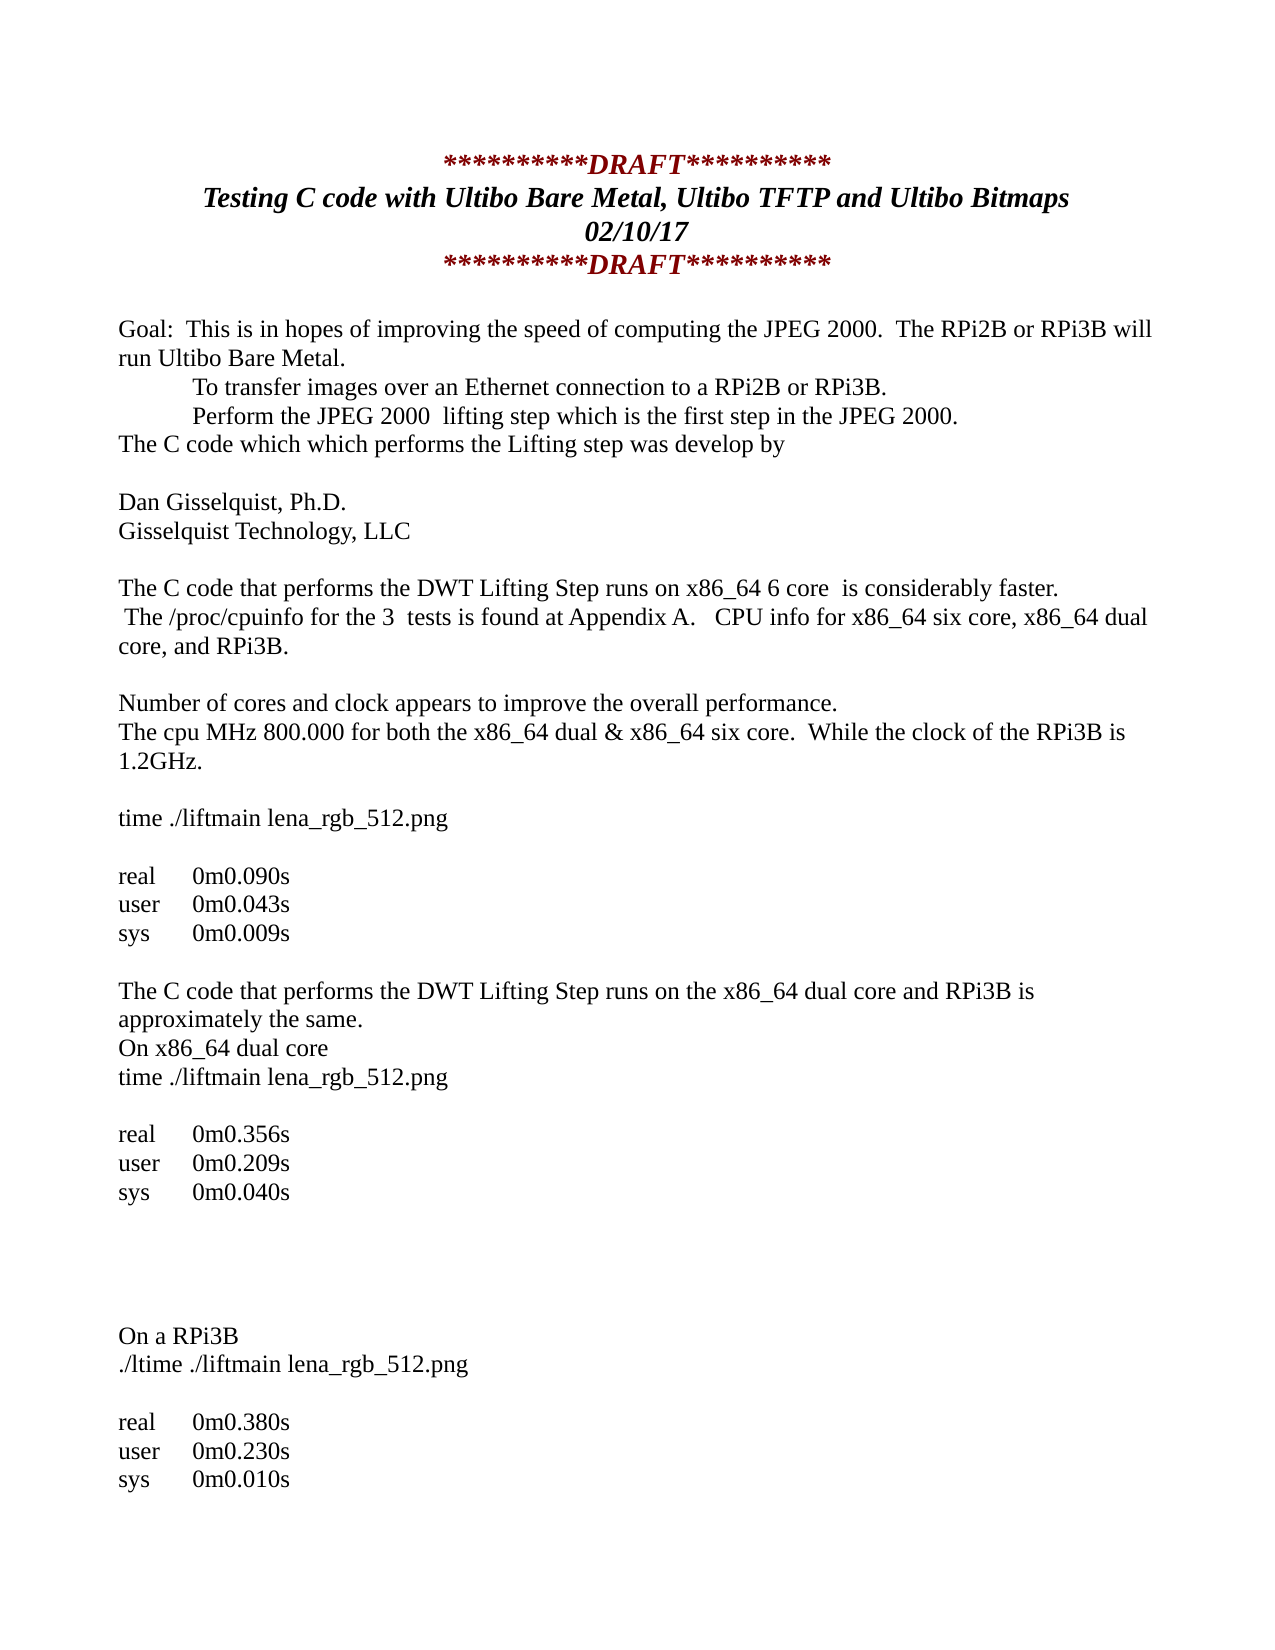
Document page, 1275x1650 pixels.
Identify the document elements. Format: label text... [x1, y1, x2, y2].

text The cpu MHz 800.000 for both the x86_64 dual & x86_64 six core. While the clock of the RPi3B is 1.2GHz. [118, 717, 1157, 774]
text real 0m0.356s [118, 1119, 1157, 1148]
text The C code that performs the DWT Lifting Step runs on x86_64 6 core is considerably faster. [118, 573, 1157, 602]
text user 0m0.209s [118, 1148, 1157, 1177]
text Number of cores and clock appears to improve the overall performance. [118, 688, 1157, 717]
text Dan Gisselquist, Ph.D. [118, 487, 1157, 516]
text Testing C code with Ultibo Bare Metal, Ultibo TFTP and Ultibo Bitmaps [118, 180, 1157, 214]
text The C code that performs the DWT Lifting Step runs on the x86_64 dual core and RPi3B is approximately the same. [118, 976, 1157, 1033]
text On x86_64 dual core [118, 1033, 1157, 1062]
text To transfer images over an Ethernet connection to a RPi2B or RPi3B. [118, 372, 1157, 401]
text **********DRAFT********** [118, 247, 1157, 281]
text sys 0m0.010s [118, 1464, 1157, 1493]
text The /proc/cpuinfo for the 3 tests is found at Appendix A. CPU info for x86_64 six core, x86_64 dual core, and RPi3B. [118, 602, 1157, 659]
text time ./liftmain lena_rgb_512.png [118, 1062, 1157, 1091]
text On a RPi3B [118, 1321, 1157, 1349]
text time ./liftmain lena_rgb_512.png [118, 803, 1157, 832]
text Goal: This is in hopes of improving the speed of computing the JPEG 2000. The RPi2B or RPi3B will run Ultibo Bare Metal. [118, 314, 1157, 372]
text ./ltime ./liftmain lena_rgb_512.png [118, 1349, 1157, 1378]
text Gisselquist Technology, LLC [118, 516, 1157, 544]
text **********DRAFT********** [118, 147, 1157, 180]
text real 0m0.090s [118, 861, 1157, 889]
text user 0m0.043s [118, 889, 1157, 918]
text real 0m0.380s [118, 1407, 1157, 1436]
text The C code which which performs the Lifting step was develop by [118, 429, 1157, 458]
text sys 0m0.040s [118, 1177, 1157, 1206]
text sys 0m0.009s [118, 918, 1157, 947]
text 02/10/17 [118, 214, 1157, 247]
text user 0m0.230s [118, 1436, 1157, 1464]
text Perform the JPEG 2000 lifting step which is the first step in the JPEG 2000. [118, 401, 1157, 429]
